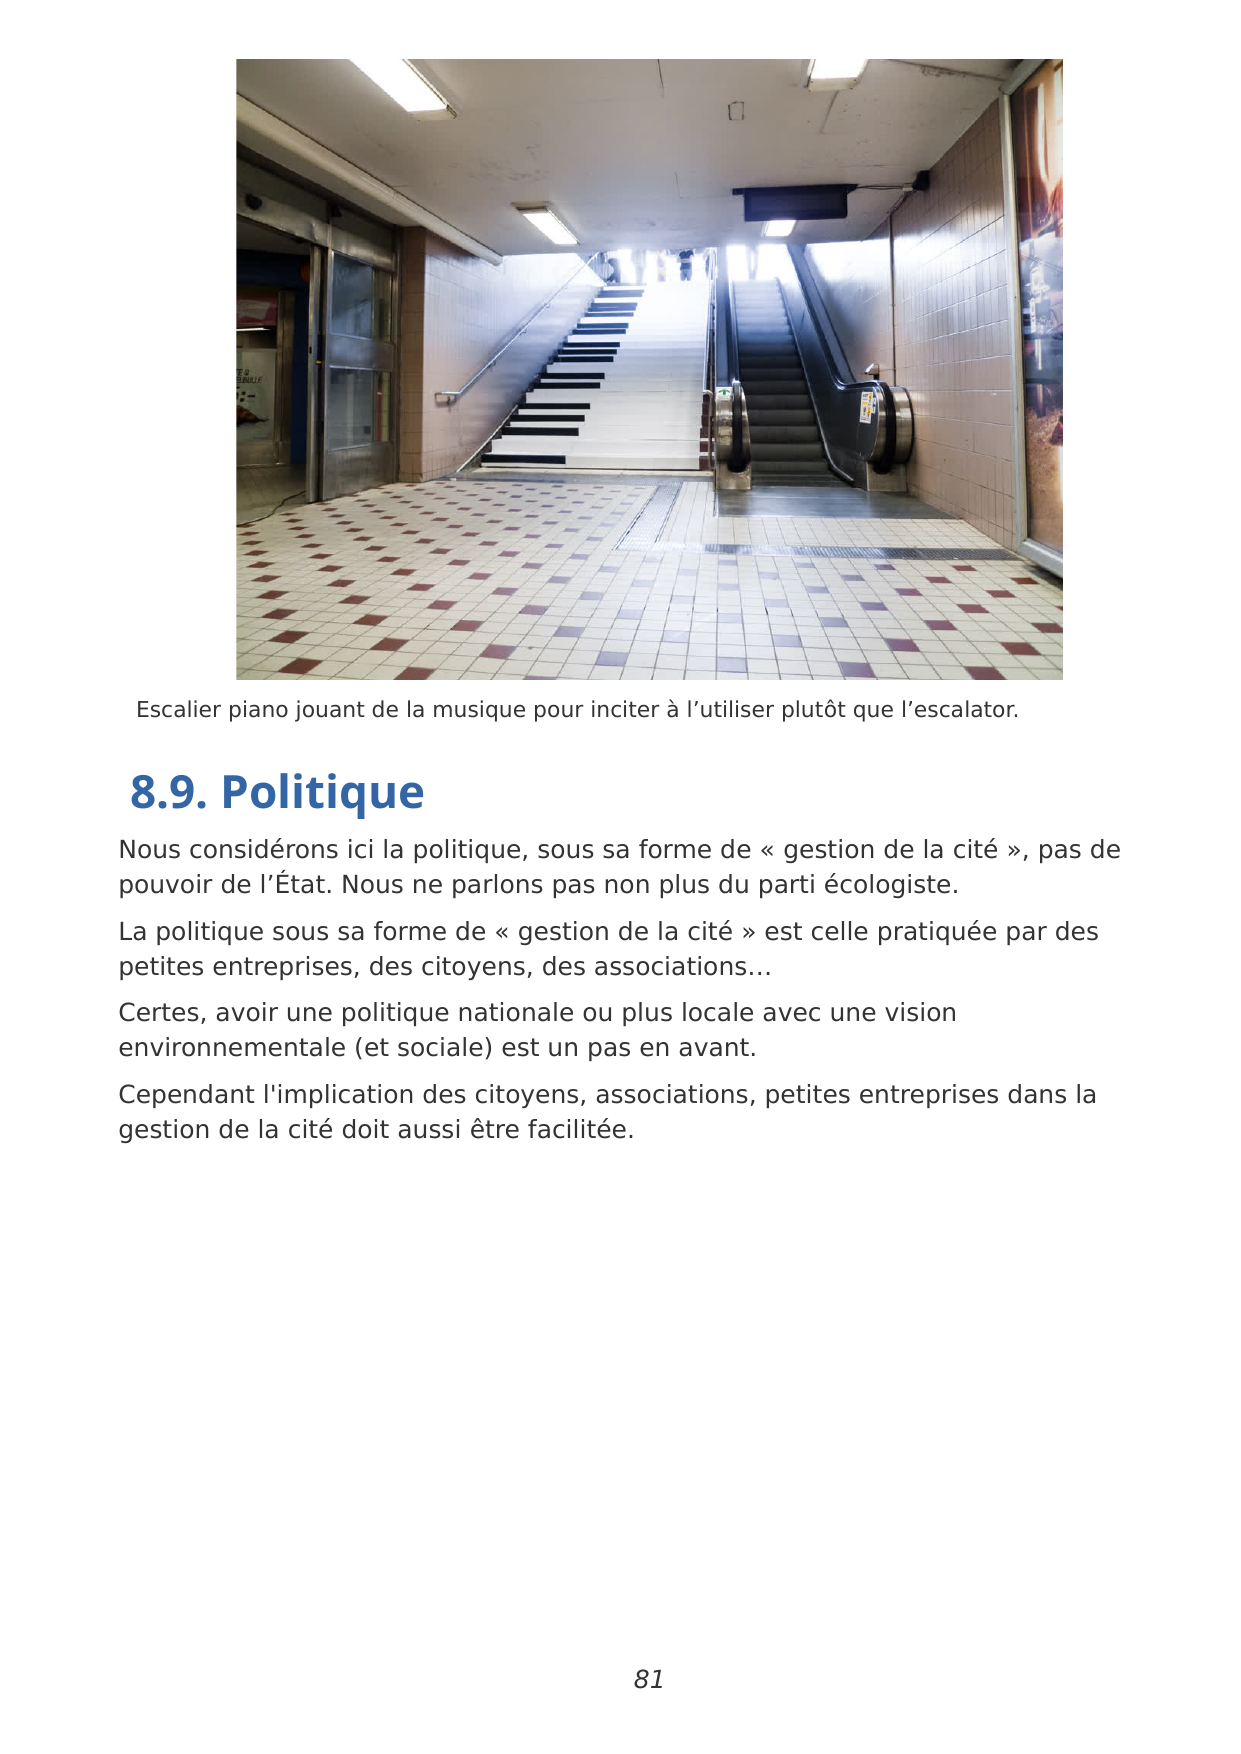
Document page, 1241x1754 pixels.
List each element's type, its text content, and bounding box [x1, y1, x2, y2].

text Certes, avoir une politique nationale ou plus locale avec une vision environnementale (et sociale) est un pas en avant. [118, 998, 1181, 1063]
text Cependant l'implication des citoyens, associations, petites entreprises dans la gestion de la cité doit aussi être facilitée. [118, 1080, 1181, 1144]
text Escalier piano jouant de la musique pour inciter à l’utiliser plutôt que l’escalator. [136, 697, 1163, 722]
picture [236, 59, 1063, 680]
subtitle Politique [130, 760, 1181, 822]
text La politique sous sa forme de « gestion de la cité » est celle pratiquée par des petites entreprises, des citoyens, des associations… [118, 917, 1181, 981]
text Nous considérons ici la politique, sous sa forme de « gestion de la cité », pas de pouvoir de l’État. Nous ne parlons pas non plus du parti écologiste. [118, 835, 1181, 899]
